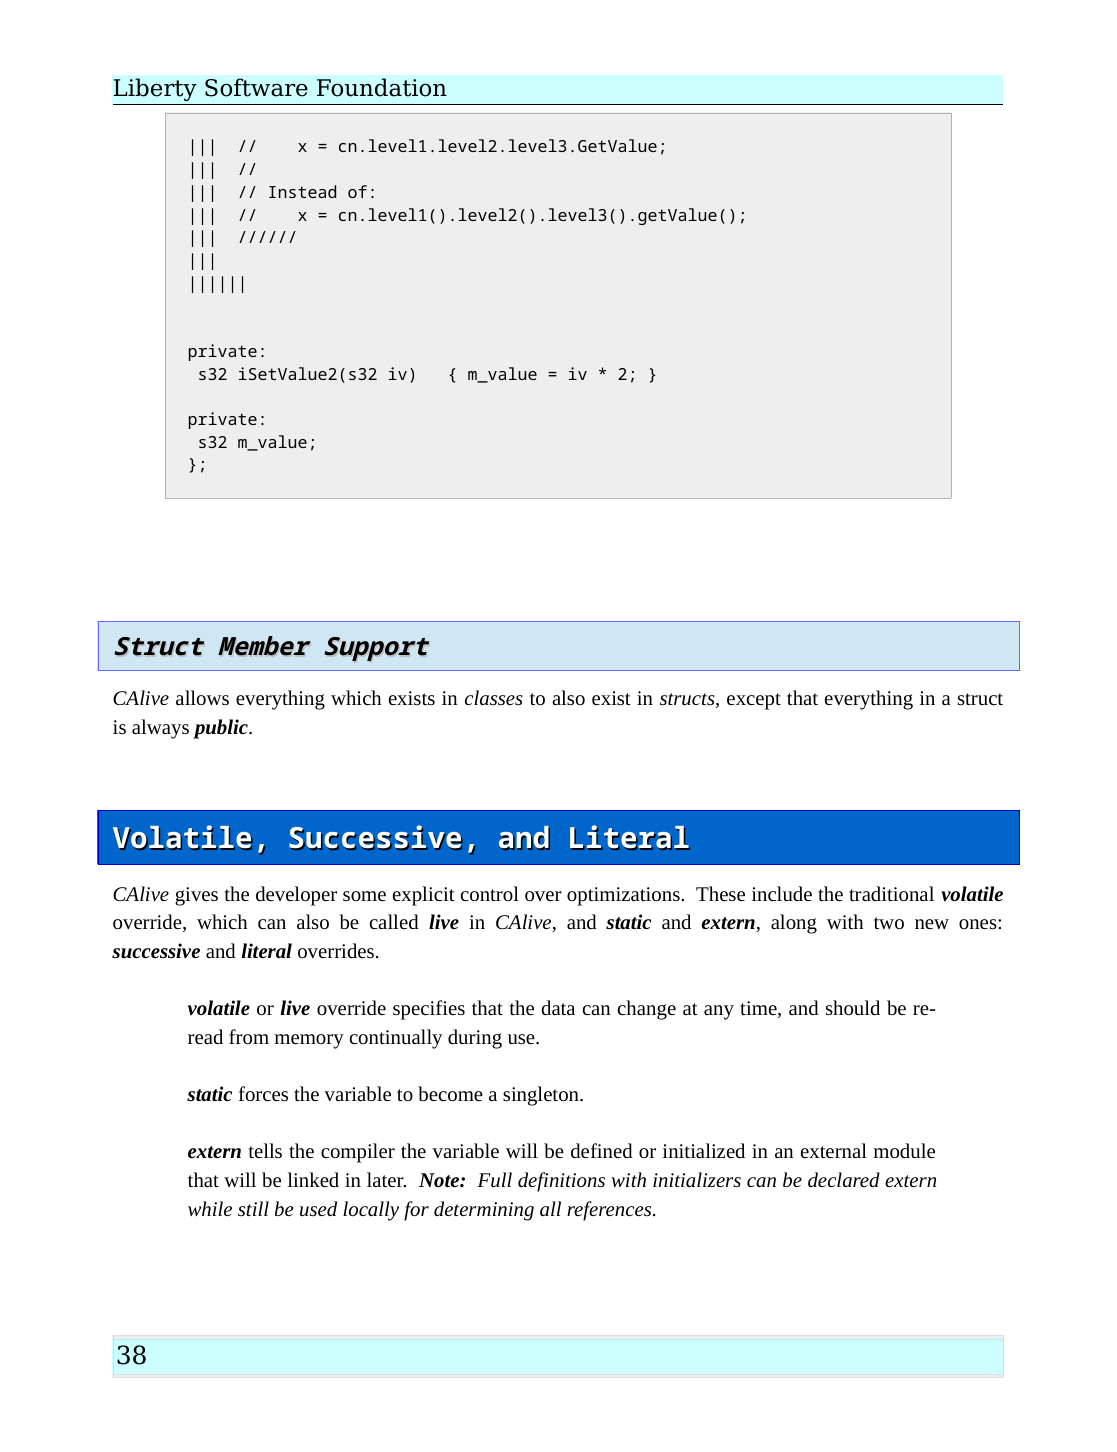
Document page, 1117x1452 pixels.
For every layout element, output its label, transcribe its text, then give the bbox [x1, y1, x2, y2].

text CAlive gives the developer some explicit control over optimizations. These include the traditional volatile override, which can also be called live in CAlive, and static and extern, along with two new ones: successive and literal overrides. [112, 881, 1003, 963]
subtitle Struct Member Support [99, 622, 1019, 670]
text ||| // x = cn.level1.level2.level3.GetValue; ||| // ||| // Instead of: ||| // x = cn.level1().level2().level3().getValue(); ||| ////// ||| |||||| private: s32 iSetValue2(s32 iv) { m_value = iv * 2; } private: s32 m_value; }; [166, 114, 951, 498]
text extern tells the compiler the variable will be defined or initialized in an external module that will be linked in later. Note: Full definitions with initializers can be declared extern while still be used locally for determining all references. [187, 1139, 938, 1221]
text static forces the variable to become a singleton. [187, 1082, 938, 1106]
subtitle Volatile, Successive, and Literal [99, 811, 1019, 864]
text CAlive allows everything which exists in classes to also exist in structs, except that everything in a struct is always public. [112, 686, 1003, 739]
text volatile or live override specifies that the data can change at any time, and should be re-read from memory continually during use. [187, 996, 938, 1049]
